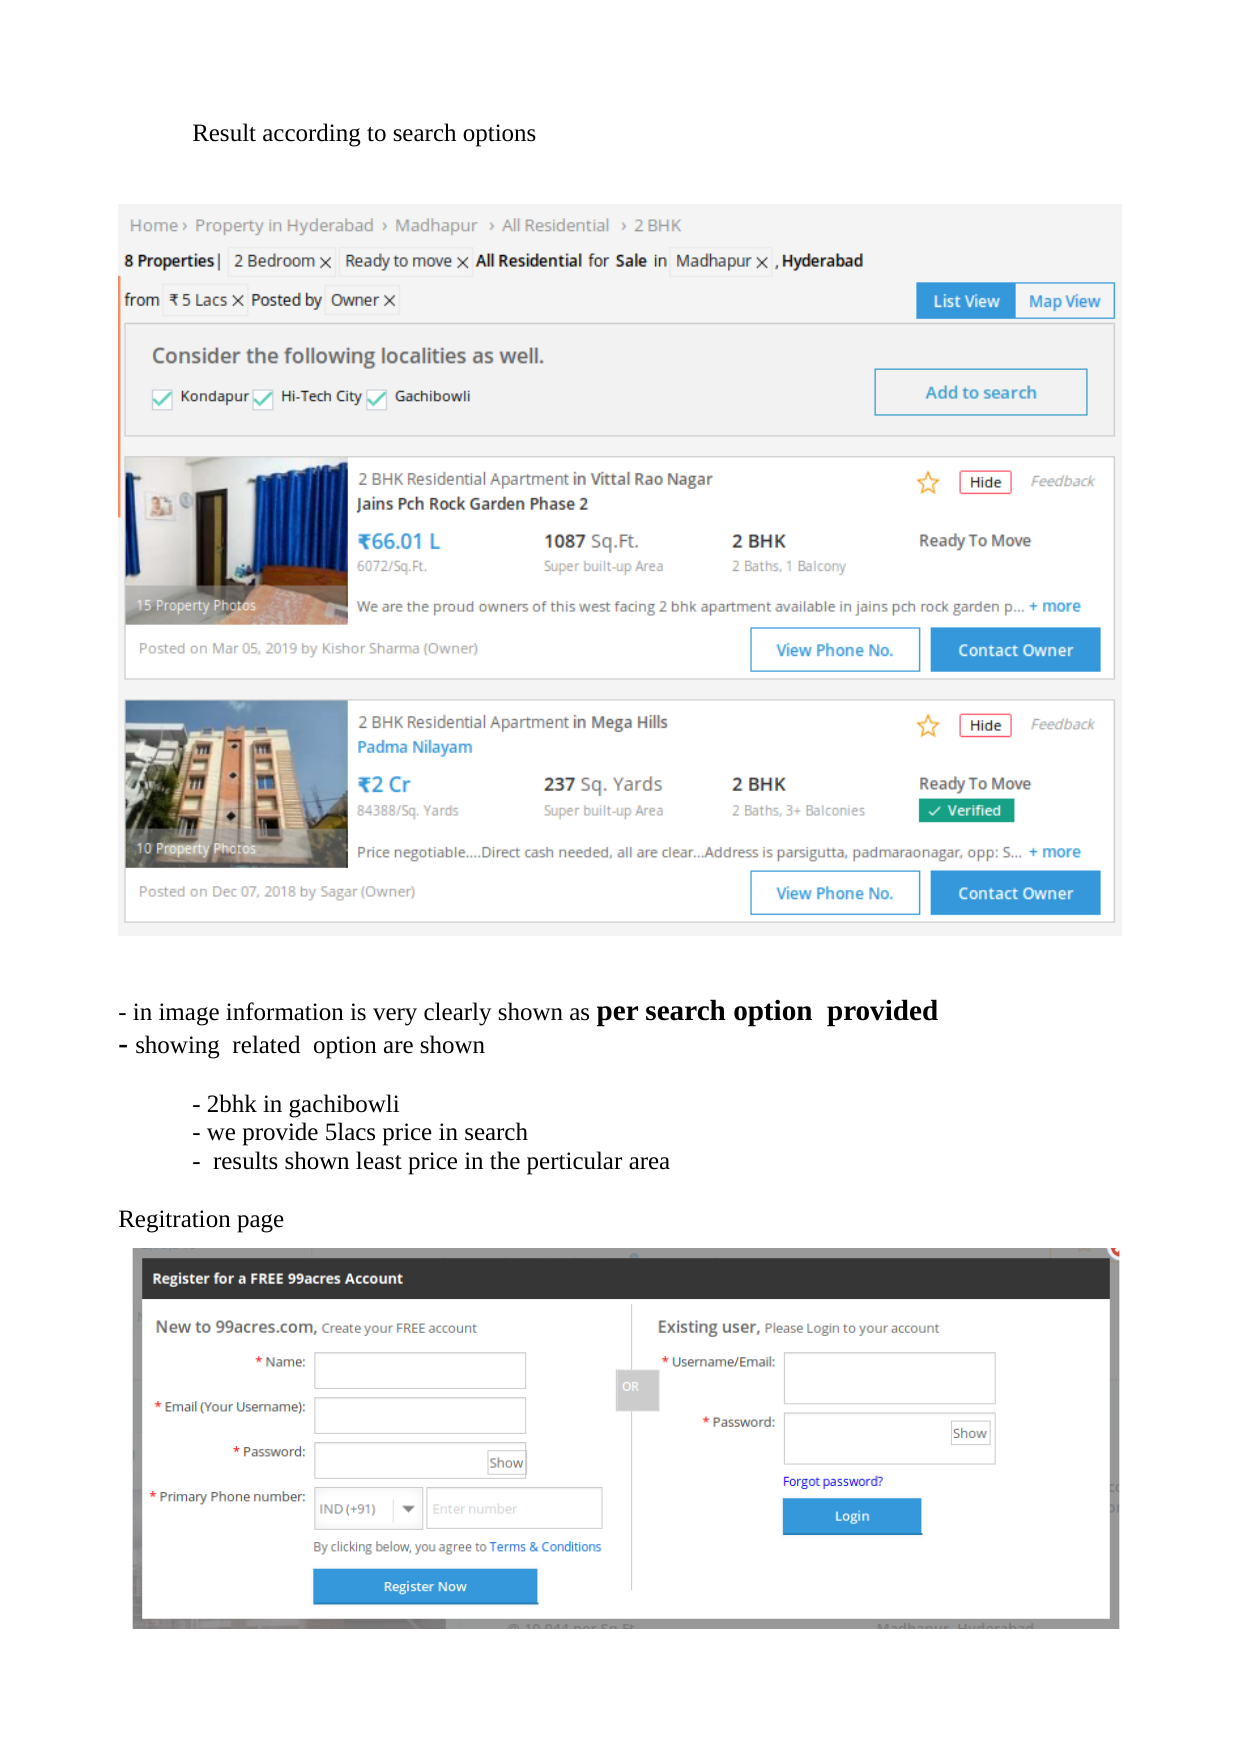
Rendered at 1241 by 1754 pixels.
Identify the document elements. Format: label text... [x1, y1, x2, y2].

picture [132, 1248, 1120, 1629]
text - we provide 5lacs price in search [118, 1117, 1122, 1146]
text Regitration page [118, 1204, 1122, 1232]
text - in image information is very clearly shown as per search option provided [118, 993, 1122, 1026]
text - showing related option are shown [118, 1026, 1122, 1060]
text - 2bhk in gachibowli [118, 1089, 1122, 1117]
picture [118, 204, 1123, 936]
text Result according to search options [118, 118, 1122, 147]
text - results shown least price in the perticular area [118, 1146, 1122, 1175]
